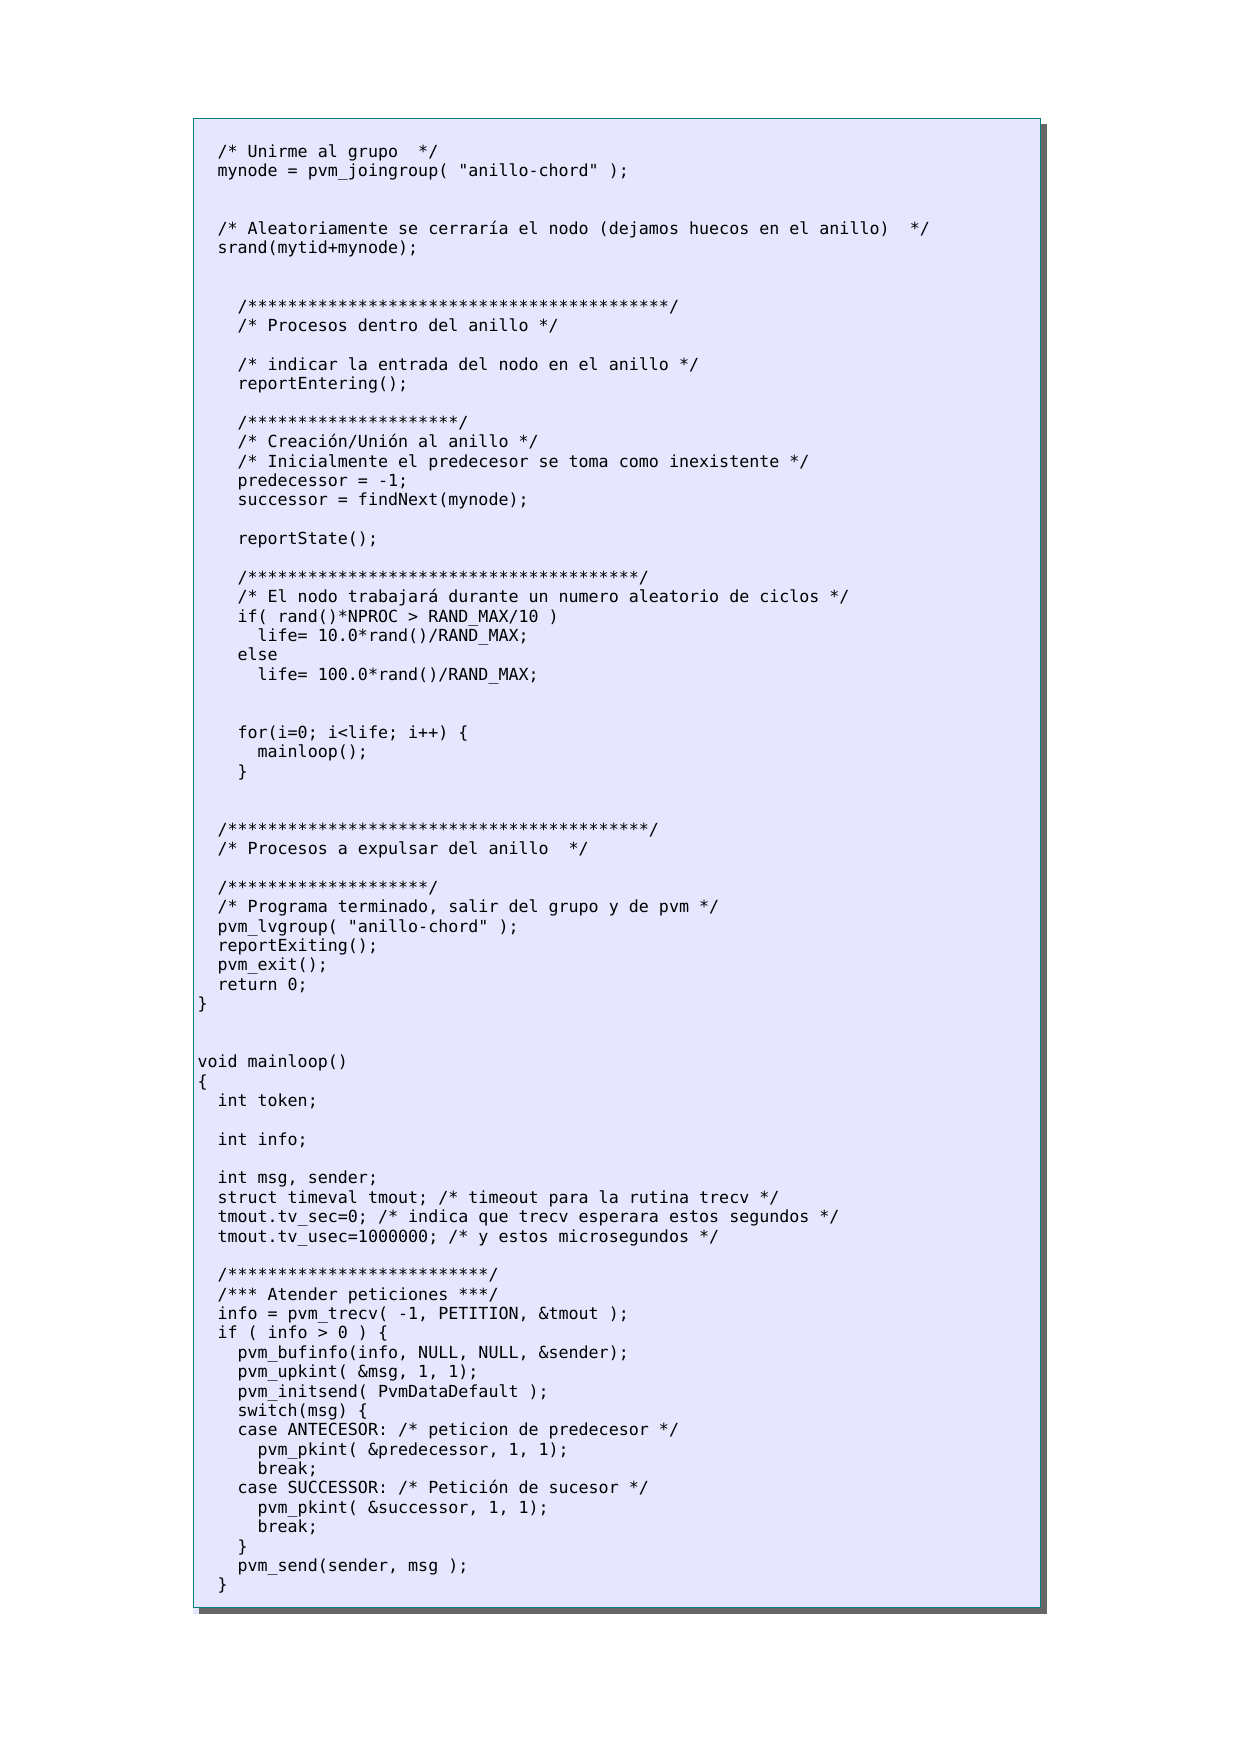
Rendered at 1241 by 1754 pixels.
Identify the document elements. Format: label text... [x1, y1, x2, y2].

text /* Aleatoriamente se cerraría el nodo (dejamos huecos en el anillo) */ [194, 215, 1040, 234]
text life= 100.0*rand()/RAND_MAX; [194, 661, 1040, 680]
text reportExiting(); [194, 932, 1040, 951]
text int token; [194, 1087, 1040, 1106]
text pvm_send(sender, msg ); [194, 1552, 1040, 1571]
text info = pvm_trecv( -1, PETITION, &tmout ); [194, 1300, 1040, 1319]
text /**************************/ [194, 1261, 1040, 1281]
text /*********************/ [194, 409, 1040, 428]
text /* indicar la entrada del nodo en el anillo */ [194, 351, 1040, 370]
text else [194, 641, 1040, 661]
text } [194, 1571, 1040, 1591]
text { [194, 1067, 1040, 1087]
text int info; [194, 1126, 1040, 1145]
text pvm_exit(); [194, 951, 1040, 971]
text pvm_initsend( PvmDataDefault ); [194, 1377, 1040, 1397]
text successor = findNext(mynode); [194, 486, 1040, 506]
text switch(msg) { [194, 1397, 1040, 1416]
text int msg, sender; [194, 1164, 1040, 1184]
text pvm_bufinfo(info, NULL, NULL, &sender); [194, 1339, 1040, 1358]
text life= 10.0*rand()/RAND_MAX; [194, 622, 1040, 641]
text /* Unirme al grupo */ [194, 137, 1040, 157]
text if ( info > 0 ) { [194, 1319, 1040, 1339]
text /* Creación/Unión al anillo */ [194, 428, 1040, 447]
text void mainloop() [194, 1048, 1040, 1067]
text pvm_lvgroup( "anillo-chord" ); [194, 912, 1040, 932]
text case SUCCESSOR: /* Petición de sucesor */ [194, 1474, 1040, 1494]
text /******************************************/ [194, 292, 1040, 312]
text if( rand()*NPROC > RAND_MAX/10 ) [194, 602, 1040, 622]
text srand(mytid+mynode); [194, 234, 1040, 254]
text /******************************************/ [194, 816, 1040, 835]
text } [194, 757, 1040, 777]
text case ANTECESOR: /* peticion de predecesor */ [194, 1416, 1040, 1436]
text /*** Atender peticiones ***/ [194, 1281, 1040, 1300]
text pvm_pkint( &successor, 1, 1); [194, 1494, 1040, 1513]
text } [194, 1532, 1040, 1552]
text tmout.tv_usec=1000000; /* y estos microsegundos */ [194, 1222, 1040, 1242]
text reportState(); [194, 525, 1040, 544]
text /* Inicialmente el predecesor se toma como inexistente */ [194, 447, 1040, 467]
text break; [194, 1513, 1040, 1532]
text /* Procesos a expulsar del anillo */ [194, 835, 1040, 854]
text tmout.tv_sec=0; /* indica que trecv esperara estos segundos */ [194, 1203, 1040, 1222]
text /* Programa terminado, salir del grupo y de pvm */ [194, 893, 1040, 912]
text /* Procesos dentro del anillo */ [194, 312, 1040, 331]
text reportEntering(); [194, 370, 1040, 389]
text } [194, 990, 1040, 1009]
text mainloop(); [194, 738, 1040, 757]
text /********************/ [194, 874, 1040, 893]
text /* El nodo trabajará durante un numero aleatorio de ciclos */ [194, 583, 1040, 602]
text mynode = pvm_joingroup( "anillo-chord" ); [194, 157, 1040, 176]
text break; [194, 1455, 1040, 1474]
text /***************************************/ [194, 564, 1040, 583]
text predecessor = -1; [194, 467, 1040, 486]
text for(i=0; i<life; i++) { [194, 719, 1040, 738]
text return 0; [194, 971, 1040, 990]
text pvm_pkint( &predecessor, 1, 1); [194, 1436, 1040, 1455]
text pvm_upkint( &msg, 1, 1); [194, 1358, 1040, 1377]
text struct timeval tmout; /* timeout para la rutina trecv */ [194, 1184, 1040, 1203]
